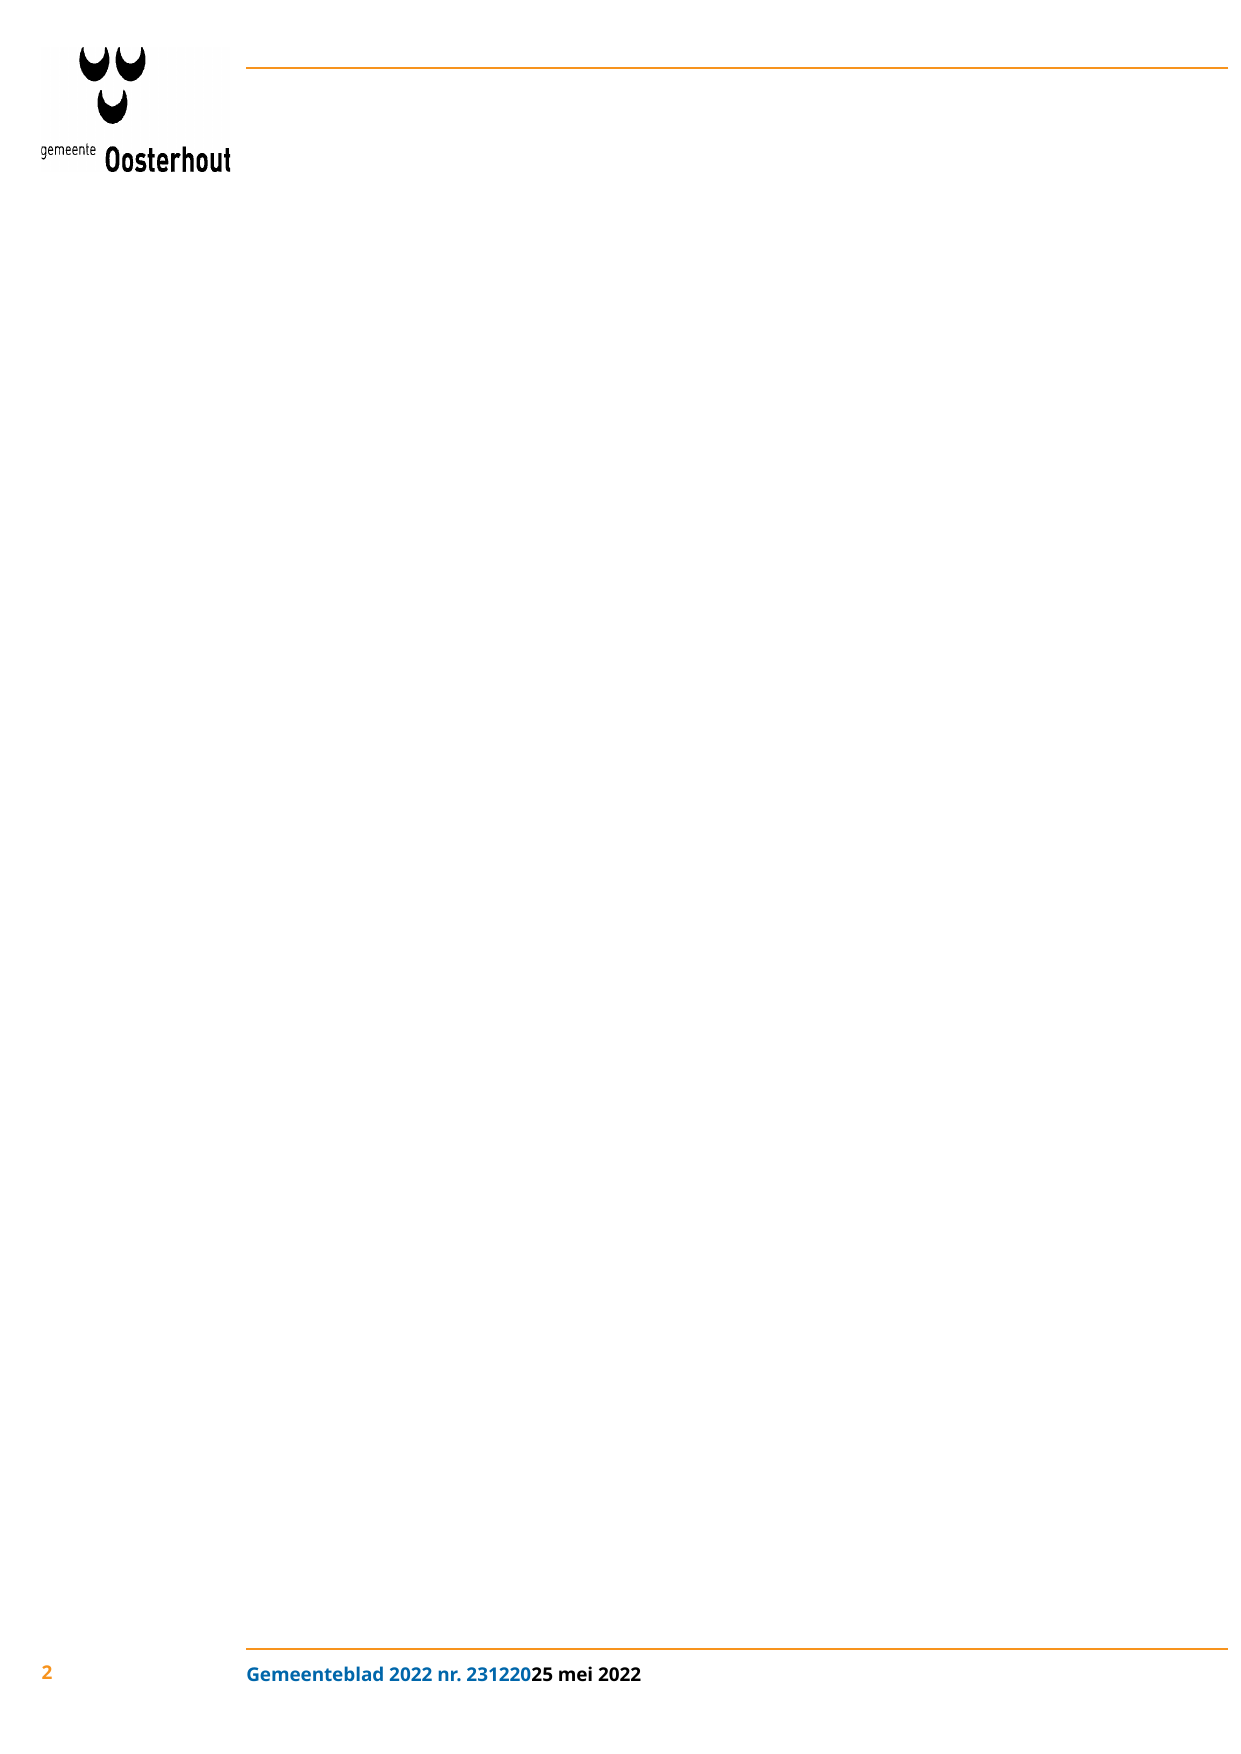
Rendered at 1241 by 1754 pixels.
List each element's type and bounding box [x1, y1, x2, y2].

picture [41, 47, 231, 172]
